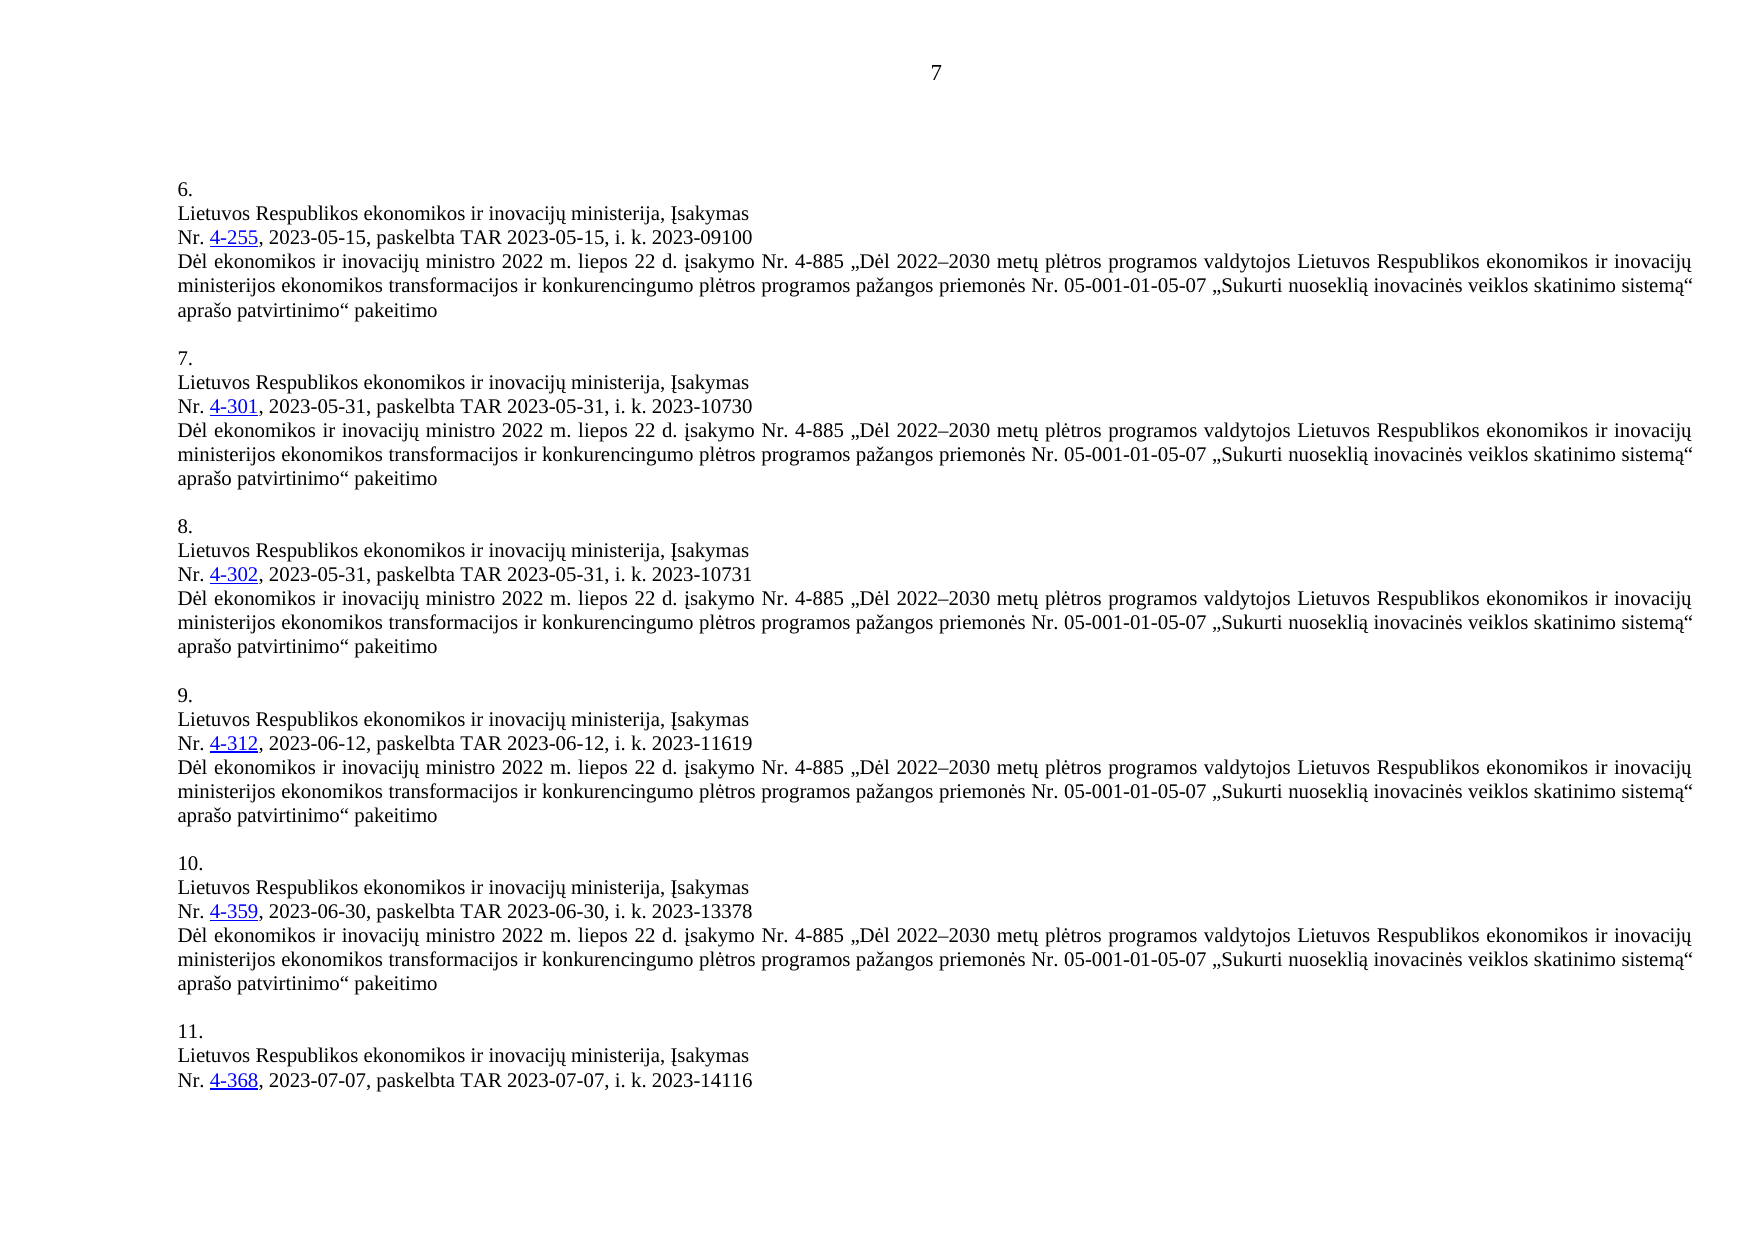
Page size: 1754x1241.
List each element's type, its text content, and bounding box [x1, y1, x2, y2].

text 8. [177, 514, 1695, 538]
text Nr. 4-368, 2023-07-07, paskelbta TAR 2023-07-07, i. k. 2023-14116 [177, 1067, 1695, 1092]
text Lietuvos Respublikos ekonomikos ir inovacijų ministerija, Įsakymas [177, 707, 1695, 731]
text Dėl ekonomikos ir inovacijų ministro 2022 m. liepos 22 d. įsakymo Nr. 4-885 „Dėl 2022–2030 metų plėtros programos valdytojos Lietuvos Respublikos ekonomikos ir inovacijų ministerijos ekonomikos transformacijos ir konkurencingumo plėtros programos pažangos priemonės Nr. 05-001-01-05-07 „Sukurti nuoseklią inovacinės veiklos skatinimo sistemą“ aprašo patvirtinimo“ pakeitimo [177, 755, 1695, 827]
text Nr. 4-255, 2023-05-15, paskelbta TAR 2023-05-15, i. k. 2023-09100 [177, 225, 1695, 249]
text 11. [177, 1019, 1695, 1043]
text Lietuvos Respublikos ekonomikos ir inovacijų ministerija, Įsakymas [177, 1043, 1695, 1067]
text Dėl ekonomikos ir inovacijų ministro 2022 m. liepos 22 d. įsakymo Nr. 4-885 „Dėl 2022–2030 metų plėtros programos valdytojos Lietuvos Respublikos ekonomikos ir inovacijų ministerijos ekonomikos transformacijos ir konkurencingumo plėtros programos pažangos priemonės Nr. 05-001-01-05-07 „Sukurti nuoseklią inovacinės veiklos skatinimo sistemą“ aprašo patvirtinimo“ pakeitimo [177, 923, 1695, 995]
text 10. [177, 851, 1695, 875]
text Dėl ekonomikos ir inovacijų ministro 2022 m. liepos 22 d. įsakymo Nr. 4-885 „Dėl 2022–2030 metų plėtros programos valdytojos Lietuvos Respublikos ekonomikos ir inovacijų ministerijos ekonomikos transformacijos ir konkurencingumo plėtros programos pažangos priemonės Nr. 05-001-01-05-07 „Sukurti nuoseklią inovacinės veiklos skatinimo sistemą“ aprašo patvirtinimo“ pakeitimo [177, 249, 1695, 322]
text Nr. 4-359, 2023-06-30, paskelbta TAR 2023-06-30, i. k. 2023-13378 [177, 899, 1695, 923]
text Dėl ekonomikos ir inovacijų ministro 2022 m. liepos 22 d. įsakymo Nr. 4-885 „Dėl 2022–2030 metų plėtros programos valdytojos Lietuvos Respublikos ekonomikos ir inovacijų ministerijos ekonomikos transformacijos ir konkurencingumo plėtros programos pažangos priemonės Nr. 05-001-01-05-07 „Sukurti nuoseklią inovacinės veiklos skatinimo sistemą“ aprašo patvirtinimo“ pakeitimo [177, 418, 1695, 490]
text Lietuvos Respublikos ekonomikos ir inovacijų ministerija, Įsakymas [177, 201, 1695, 225]
text Lietuvos Respublikos ekonomikos ir inovacijų ministerija, Įsakymas [177, 875, 1695, 899]
text Dėl ekonomikos ir inovacijų ministro 2022 m. liepos 22 d. įsakymo Nr. 4-885 „Dėl 2022–2030 metų plėtros programos valdytojos Lietuvos Respublikos ekonomikos ir inovacijų ministerijos ekonomikos transformacijos ir konkurencingumo plėtros programos pažangos priemonės Nr. 05-001-01-05-07 „Sukurti nuoseklią inovacinės veiklos skatinimo sistemą“ aprašo patvirtinimo“ pakeitimo [177, 586, 1695, 658]
text 6. [177, 177, 1695, 201]
text Nr. 4-312, 2023-06-12, paskelbta TAR 2023-06-12, i. k. 2023-11619 [177, 731, 1695, 755]
text Nr. 4-302, 2023-05-31, paskelbta TAR 2023-05-31, i. k. 2023-10731 [177, 562, 1695, 586]
text Lietuvos Respublikos ekonomikos ir inovacijų ministerija, Įsakymas [177, 370, 1695, 394]
text Nr. 4-301, 2023-05-31, paskelbta TAR 2023-05-31, i. k. 2023-10730 [177, 394, 1695, 418]
text Lietuvos Respublikos ekonomikos ir inovacijų ministerija, Įsakymas [177, 538, 1695, 562]
text 7. [177, 346, 1695, 370]
text 9. [177, 682, 1695, 707]
